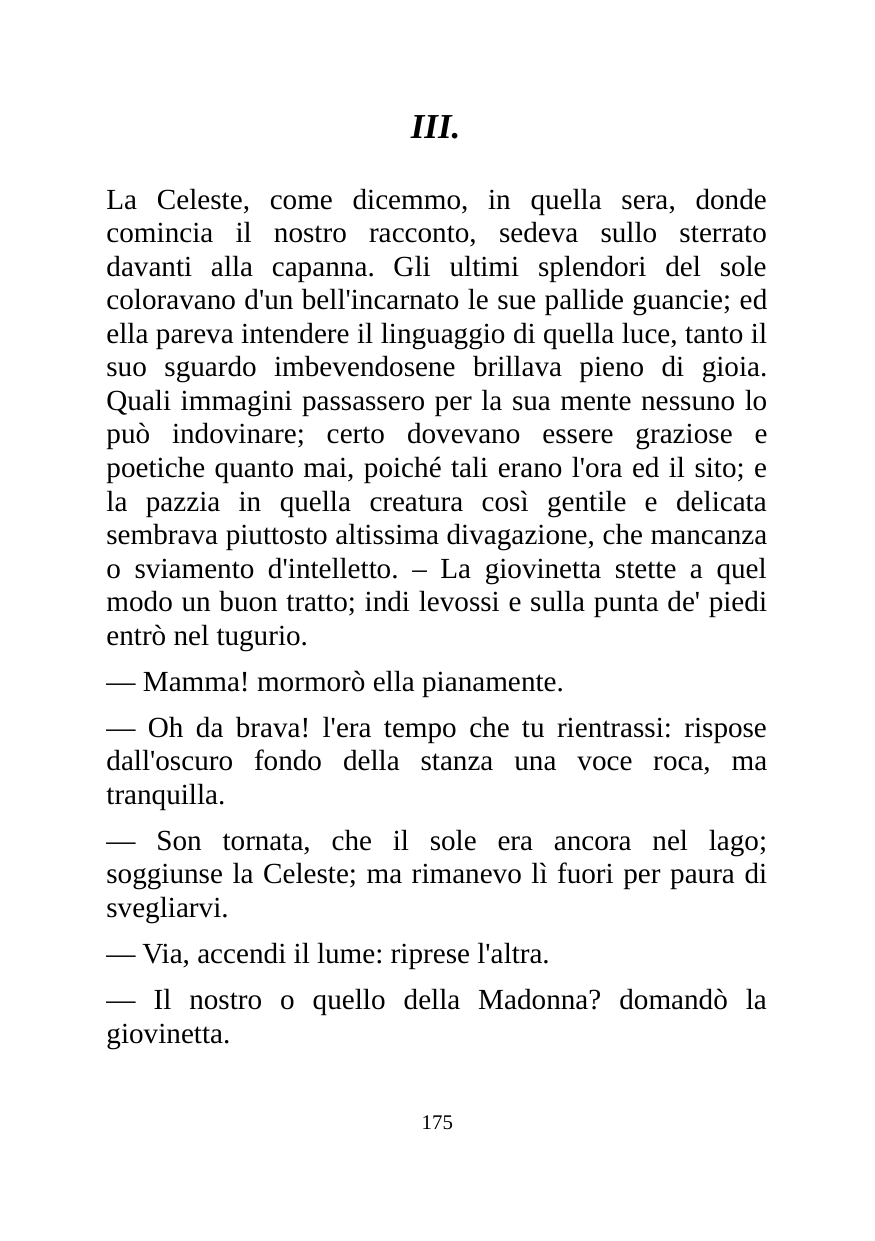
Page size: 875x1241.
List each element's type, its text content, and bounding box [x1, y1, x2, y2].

text — Mamma! mormorò ella pianamente. [106, 664, 768, 697]
text — Oh da brava! l'era tempo che tu rientrassi: rispose dall'oscuro fondo della stanza una voce roca, ma tranquilla. [106, 710, 768, 811]
text — Via, accendi il lume: riprese l'altra. [106, 936, 768, 970]
text La Celeste, come dicemmo, in quella sera, donde comincia il nostro racconto, sedeva sullo sterrato davanti alla capanna. Gli ultimi splendori del sole coloravano d'un bell'incarnato le sue pallide guancie; ed ella pareva intendere il linguaggio di quella luce, tanto il suo sguardo imbevendosene brillava pieno di gioia. Quali immagini passassero per la sua mente nessuno lo può indovinare; certo dovevano essere graziose e poetiche quanto mai, poiché tali erano l'ora ed il sito; e la pazzia in quella creatura così gentile e delicata sembrava piuttosto altissima divagazione, che mancanza o sviamento d'intelletto. – La giovinetta stette a quel modo un buon tratto; indi levossi e sulla punta de' piedi entrò nel tugurio. [106, 182, 768, 651]
subtitle III. [106, 106, 768, 146]
text — Il nostro o quello della Madonna? domandò la giovinetta. [106, 982, 768, 1049]
text — Son tornata, che il sole era ancora nel lago; soggiunse la Celeste; ma rimanevo lì fuori per paura di svegliarvi. [106, 823, 768, 924]
